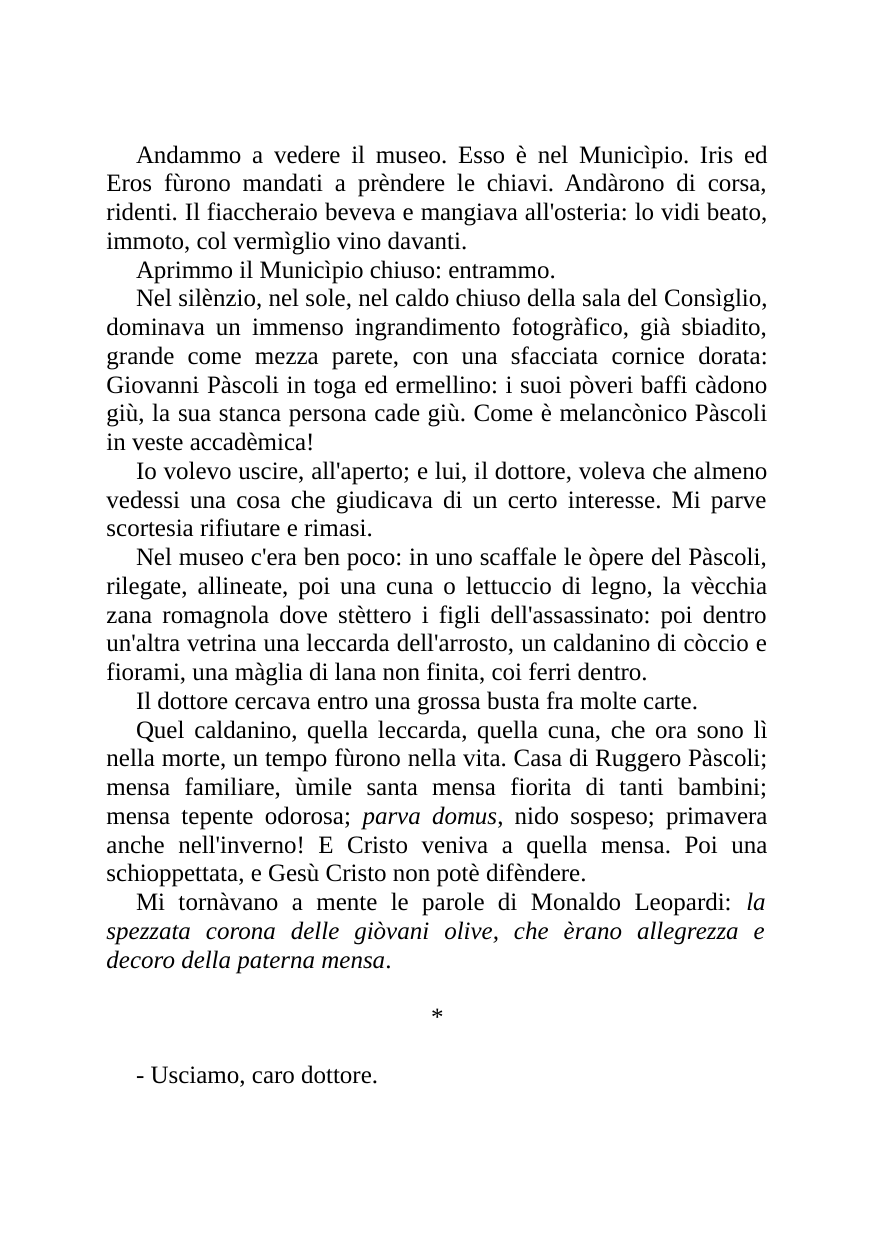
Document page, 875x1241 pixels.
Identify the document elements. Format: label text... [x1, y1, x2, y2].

text Nel museo c'era ben poco: in uno scaffale le òpere del Pàscoli, rilegate, allineate, poi una cuna o lettuccio di legno, la vècchia zana romagnola dove stèttero i figli dell'assassinato: poi dentro un'altra vetrina una leccarda dell'arrosto, un caldanino di còccio e fiorami, una màglia di lana non finita, coi ferri dentro. [106, 542, 768, 686]
text * [106, 1002, 768, 1031]
text Il dottore cercava entro una grossa busta fra molte carte. [106, 686, 768, 715]
text Aprimmo il Municìpio chiuso: entrammo. [106, 255, 768, 283]
text Andammo a vedere il museo. Esso è nel Municìpio. Iris ed Eros fùrono mandati a prèndere le chiavi. Andàrono di corsa, ridenti. Il fiaccheraio beveva e mangiava all'osteria: lo vidi beato, immoto, col vermìglio vino davanti. [106, 140, 768, 255]
text Io volevo uscire, all'aperto; e lui, il dottore, voleva che almeno vedessi una cosa che giudicava di un certo interesse. Mi parve scortesia rifiutare e rimasi. [106, 456, 768, 542]
text Nel silènzio, nel sole, nel caldo chiuso della sala del Consìglio, dominava un immenso ingrandimento fotogràfico, già sbiadito, grande come mezza parete, con una sfacciata cornice dorata: Giovanni Pàscoli in toga ed ermellino: i suoi pòveri baffi càdono giù, la sua stanca persona cade giù. Come è melancònico Pàscoli in veste accadèmica! [106, 283, 768, 456]
text - Usciamo, caro dottore. [106, 1060, 768, 1088]
text Mi tornàvano a mente le parole di Monaldo Leopardi: la spezzata corona delle giòvani olive, che èrano allegrezza e decoro della paterna mensa. [106, 887, 768, 973]
text Quel caldanino, quella leccarda, quella cuna, che ora sono lì nella morte, un tempo fùrono nella vita. Casa di Ruggero Pàscoli; mensa familiare, ùmile santa mensa fiorita di tanti bambini; mensa tepente odorosa; parva domus, nido sospeso; primavera anche nell'inverno! E Cristo veniva a quella mensa. Poi una schioppettata, e Gesù Cristo non potè difèndere. [106, 715, 768, 887]
